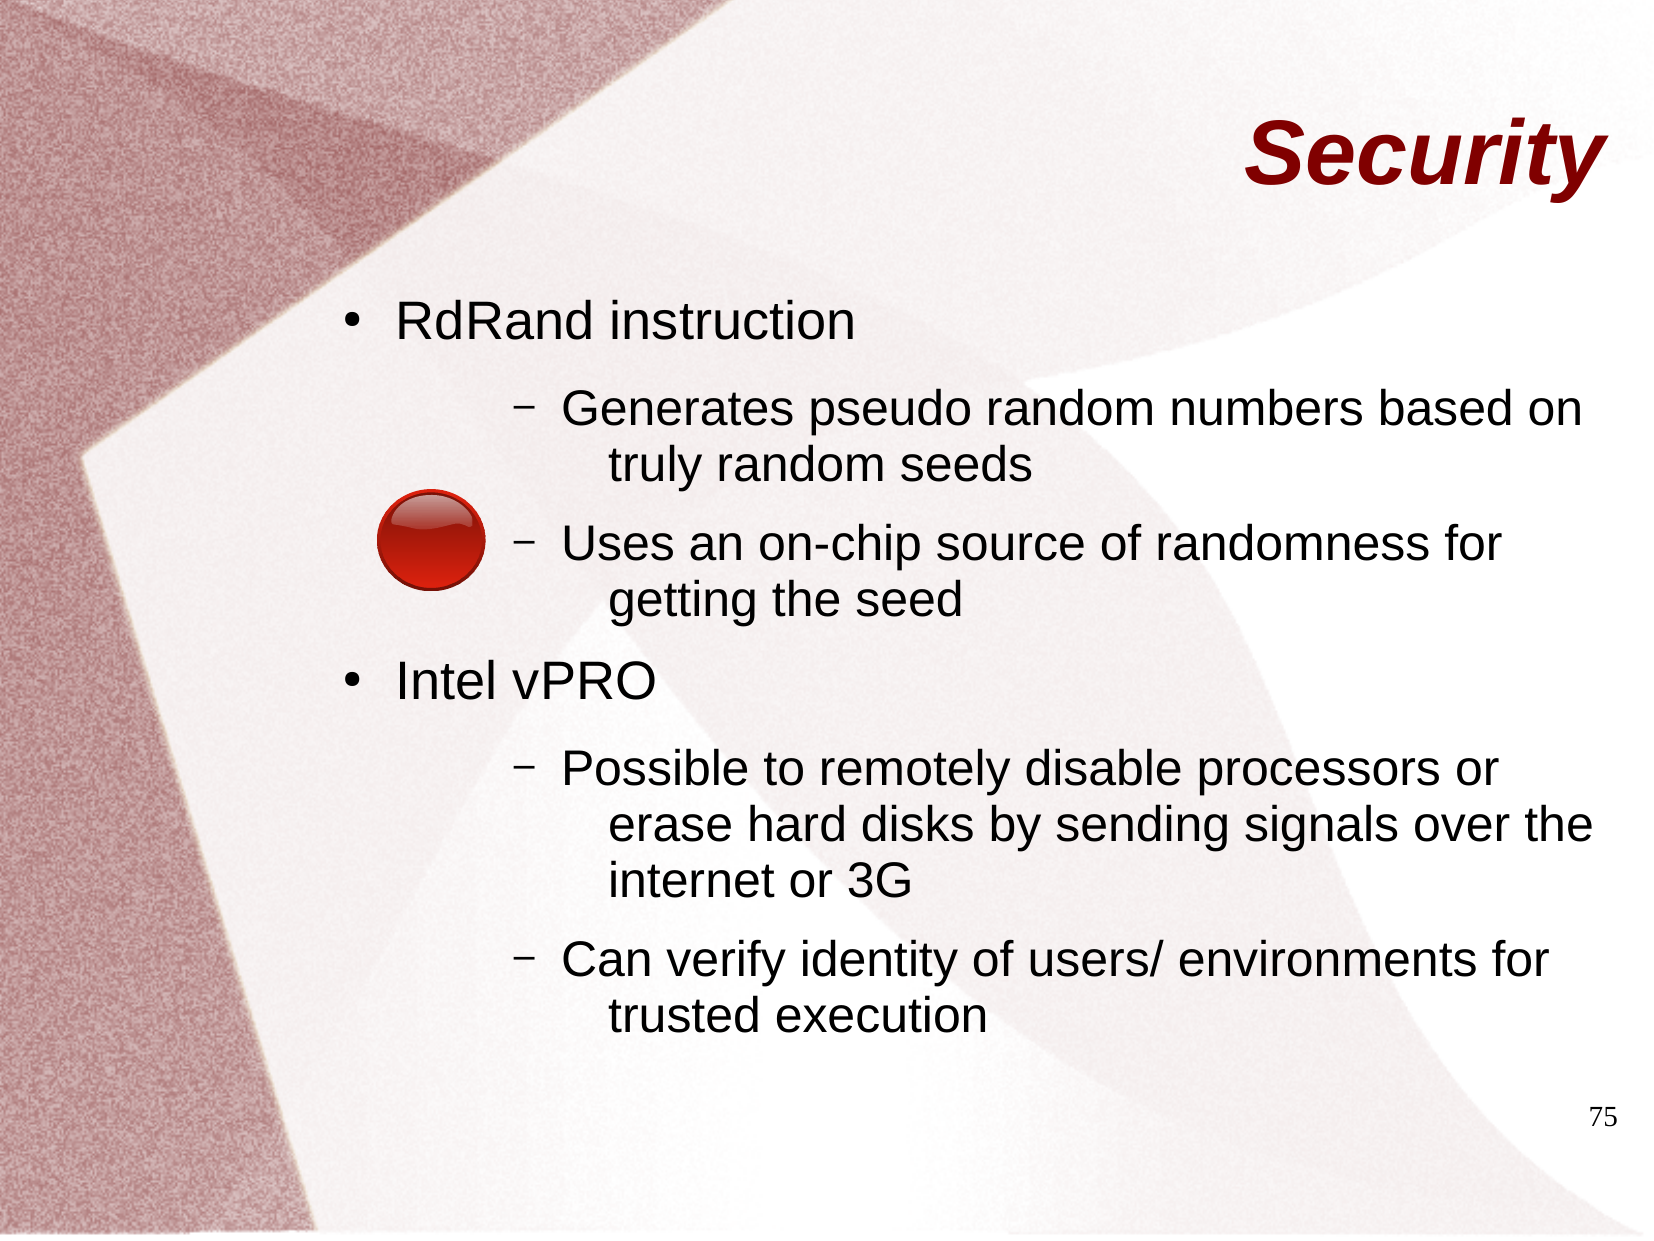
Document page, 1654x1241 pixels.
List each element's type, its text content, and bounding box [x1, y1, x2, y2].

title Security [596, 49, 1607, 257]
picture [0, 0, 1654, 1241]
list RdRand instruction Generates pseudo random numbers based on truly random seeds Uses an on-chip source of randomness for getting the seed Intel vPRO Possible to remotely disable processors or erase hard disks by sending signals over the internet or 3G Can verify identity of users/ environments for trusted execution [324, 290, 1601, 1043]
